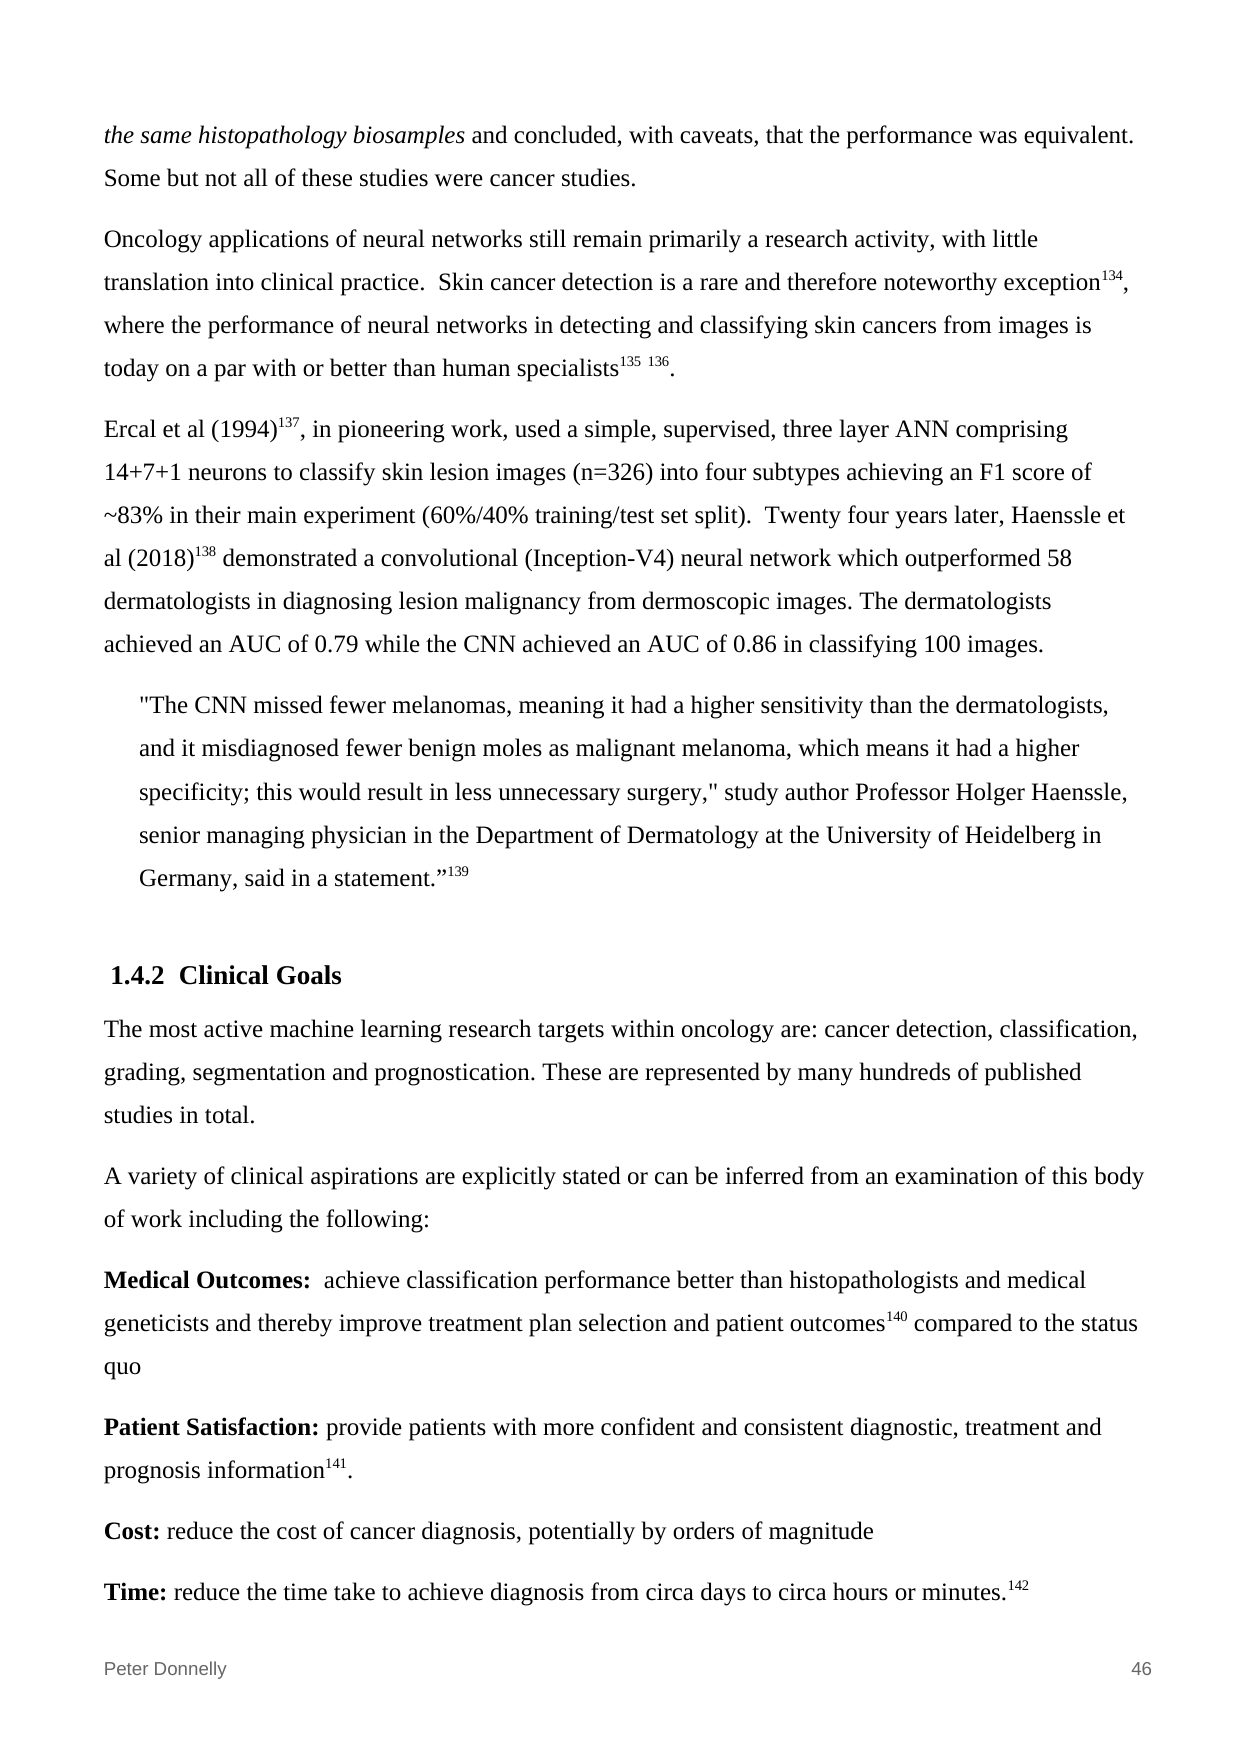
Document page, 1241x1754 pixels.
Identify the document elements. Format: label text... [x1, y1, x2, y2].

text Medical Outcomes: achieve classification performance better than histopathologists and medical geneticists and thereby improve treatment plan selection and patient outcomes compared to the status quo [103, 1265, 1146, 1380]
text the same histopathology biosamples and concluded, with caveats, that the performance was equivalent. Some but not all of these studies were cancer studies. [103, 120, 1146, 192]
text "The CNN missed fewer melanomas, meaning it had a higher sensitivity than the dermatologists, and it misdiagnosed fewer benign moles as malignant melanoma, which means it had a higher specificity; this would result in less unnecessary surgery," study author Professor Holger Haenssle, senior managing physician in the Department of Dermatology at the University of Heidelberg in Germany, said in a statement.” [139, 690, 1146, 892]
subtitle Clinical Goals [103, 959, 1146, 990]
text The most active machine learning research targets within oncology are: cancer detection, classification, grading, segmentation and prognostication. These are represented by many hundreds of published studies in total. [103, 1014, 1146, 1129]
text Ercal et al (1994), in pioneering work, used a simple, supervised, three layer ANN comprising 14+7+1 neurons to classify skin lesion images (n=326) into four subtypes achieving an F1 score of ~83% in their main experiment (60%/40% training/test set split). Twenty four years later, Haenssle et al (2018) demonstrated a convolutional (Inception-V4) neural network which outperformed 58 dermatologists in diagnosing lesion malignancy from dermoscopic images. The dermatologists achieved an AUC of 0.79 while the CNN achieved an AUC of 0.86 in classifying 100 images. [103, 414, 1146, 658]
text Time: reduce the time take to achieve diagnosis from circa days to circa hours or minutes. [103, 1577, 1146, 1606]
text Cost: reduce the cost of cancer diagnosis, potentially by orders of magnitude [103, 1516, 1146, 1545]
text Patient Satisfaction: provide patients with more confident and consistent diagnostic, treatment and prognosis information. [103, 1412, 1146, 1484]
text A variety of clinical aspirations are explicitly stated or can be inferred from an examination of this body of work including the following: [103, 1161, 1146, 1233]
text Oncology applications of neural networks still remain primarily a research activity, with little translation into clinical practice. Skin cancer detection is a rare and therefore noteworthy exception, where the performance of neural networks in detecting and classifying skin cancers from images is today on a par with or better than human specialists . [103, 224, 1146, 382]
